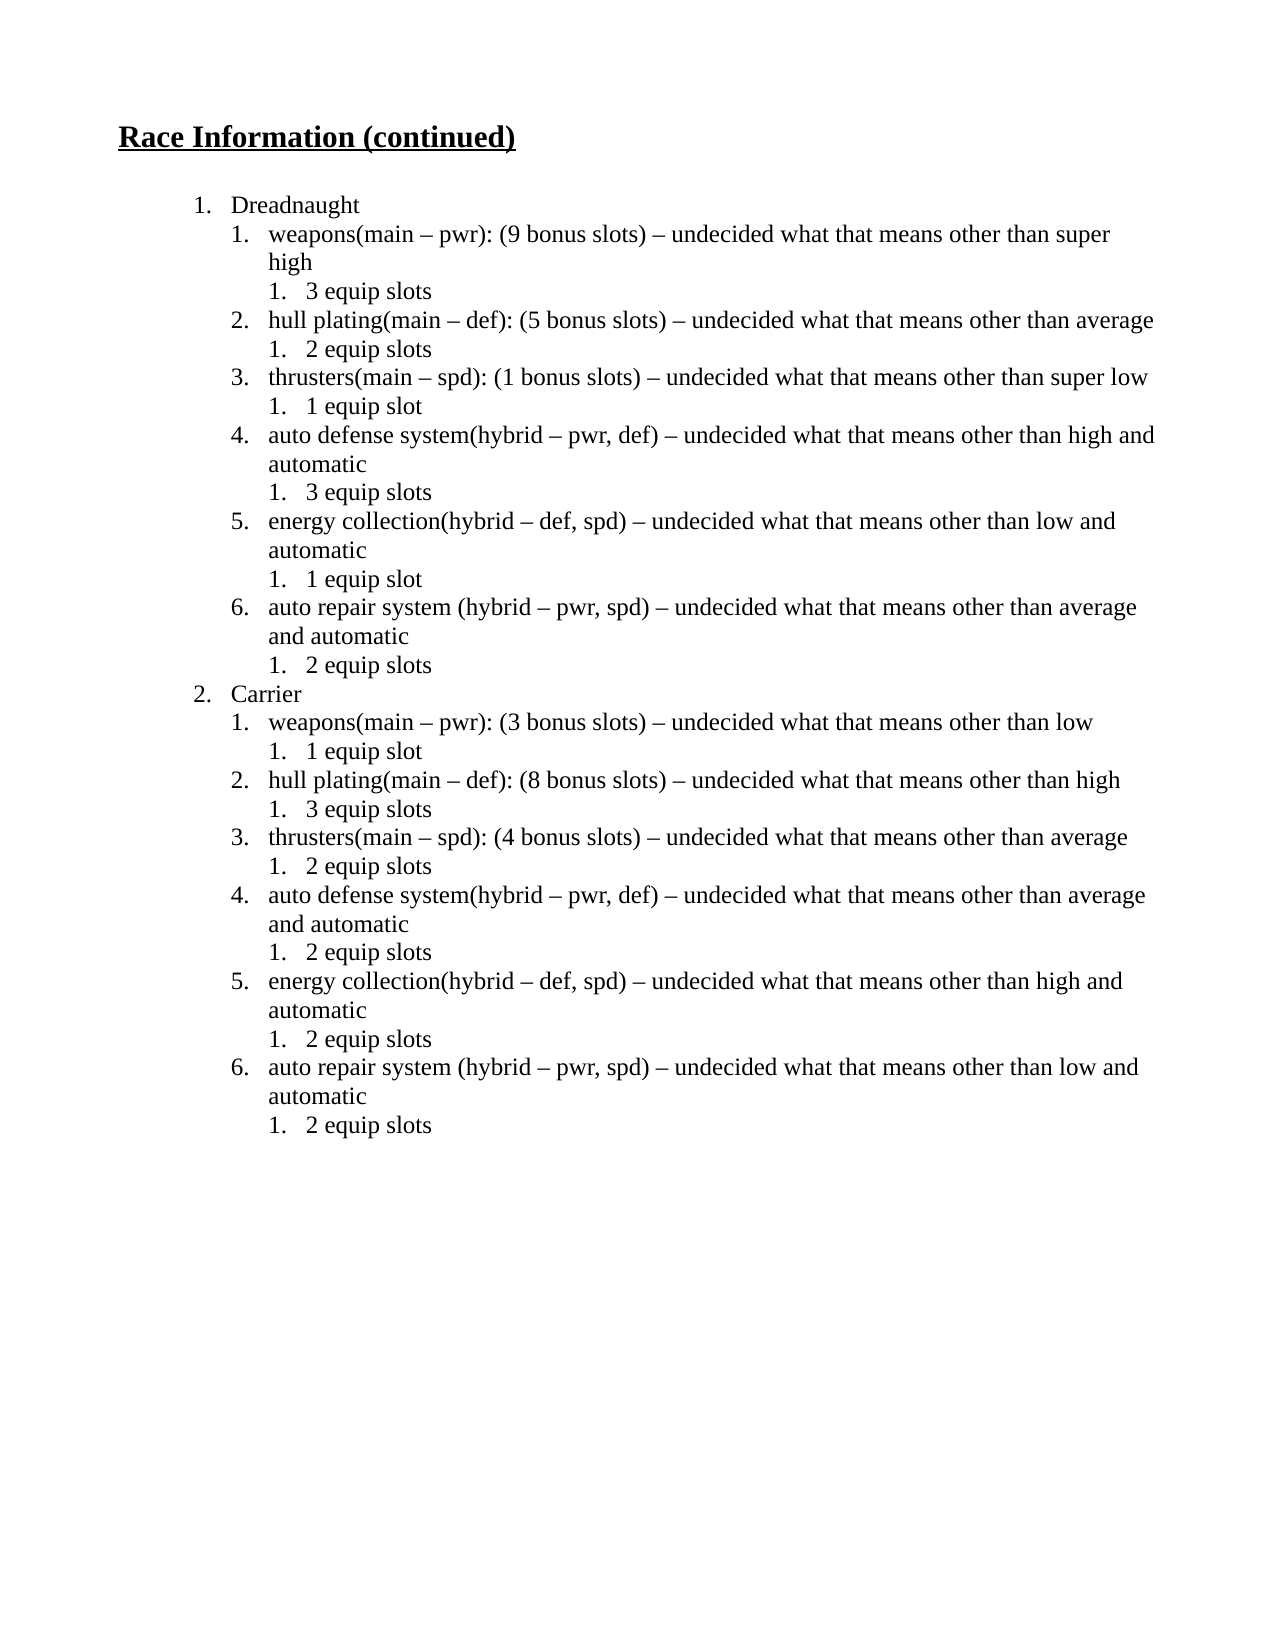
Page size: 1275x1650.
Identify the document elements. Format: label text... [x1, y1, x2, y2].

list 3 equip slots [268, 477, 1157, 506]
list 1 equip slot [268, 391, 1157, 420]
list auto repair system (hybrid – pwr, spd) – undecided what that means other than low and automatic [231, 1052, 1157, 1110]
list thrusters(main – spd): (4 bonus slots) – undecided what that means other than average [231, 822, 1157, 851]
list auto defense system(hybrid – pwr, def) – undecided what that means other than average and automatic [231, 880, 1157, 937]
list energy collection(hybrid – def, spd) – undecided what that means other than high and automatic [231, 966, 1157, 1024]
list 2 equip slots [268, 334, 1157, 362]
list hull plating(main – def): (8 bonus slots) – undecided what that means other than high [231, 765, 1157, 794]
list energy collection(hybrid – def, spd) – undecided what that means other than low and automatic [231, 506, 1157, 564]
list auto defense system(hybrid – pwr, def) – undecided what that means other than high and automatic [231, 420, 1157, 477]
list thrusters(main – spd): (1 bonus slots) – undecided what that means other than super low [231, 362, 1157, 391]
list 1 equip slot [268, 736, 1157, 765]
list 3 equip slots [268, 794, 1157, 822]
list auto repair system (hybrid – pwr, spd) – undecided what that means other than average and automatic [231, 592, 1157, 650]
list 1 equip slot [268, 564, 1157, 592]
list 3 equip slots [268, 276, 1157, 305]
list 2 equip slots [268, 1110, 1157, 1139]
list weapons(main – pwr): (3 bonus slots) – undecided what that means other than low [231, 707, 1157, 736]
list hull plating(main – def): (5 bonus slots) – undecided what that means other than average [231, 305, 1157, 334]
list Dreadnaught [193, 190, 1157, 219]
list 2 equip slots [268, 1024, 1157, 1052]
list 2 equip slots [268, 650, 1157, 679]
list 2 equip slots [268, 937, 1157, 966]
text Race Information (continued) [118, 118, 1157, 154]
list 2 equip slots [268, 851, 1157, 880]
list Carrier [193, 679, 1157, 707]
list weapons(main – pwr): (9 bonus slots) – undecided what that means other than super high [231, 219, 1157, 276]
